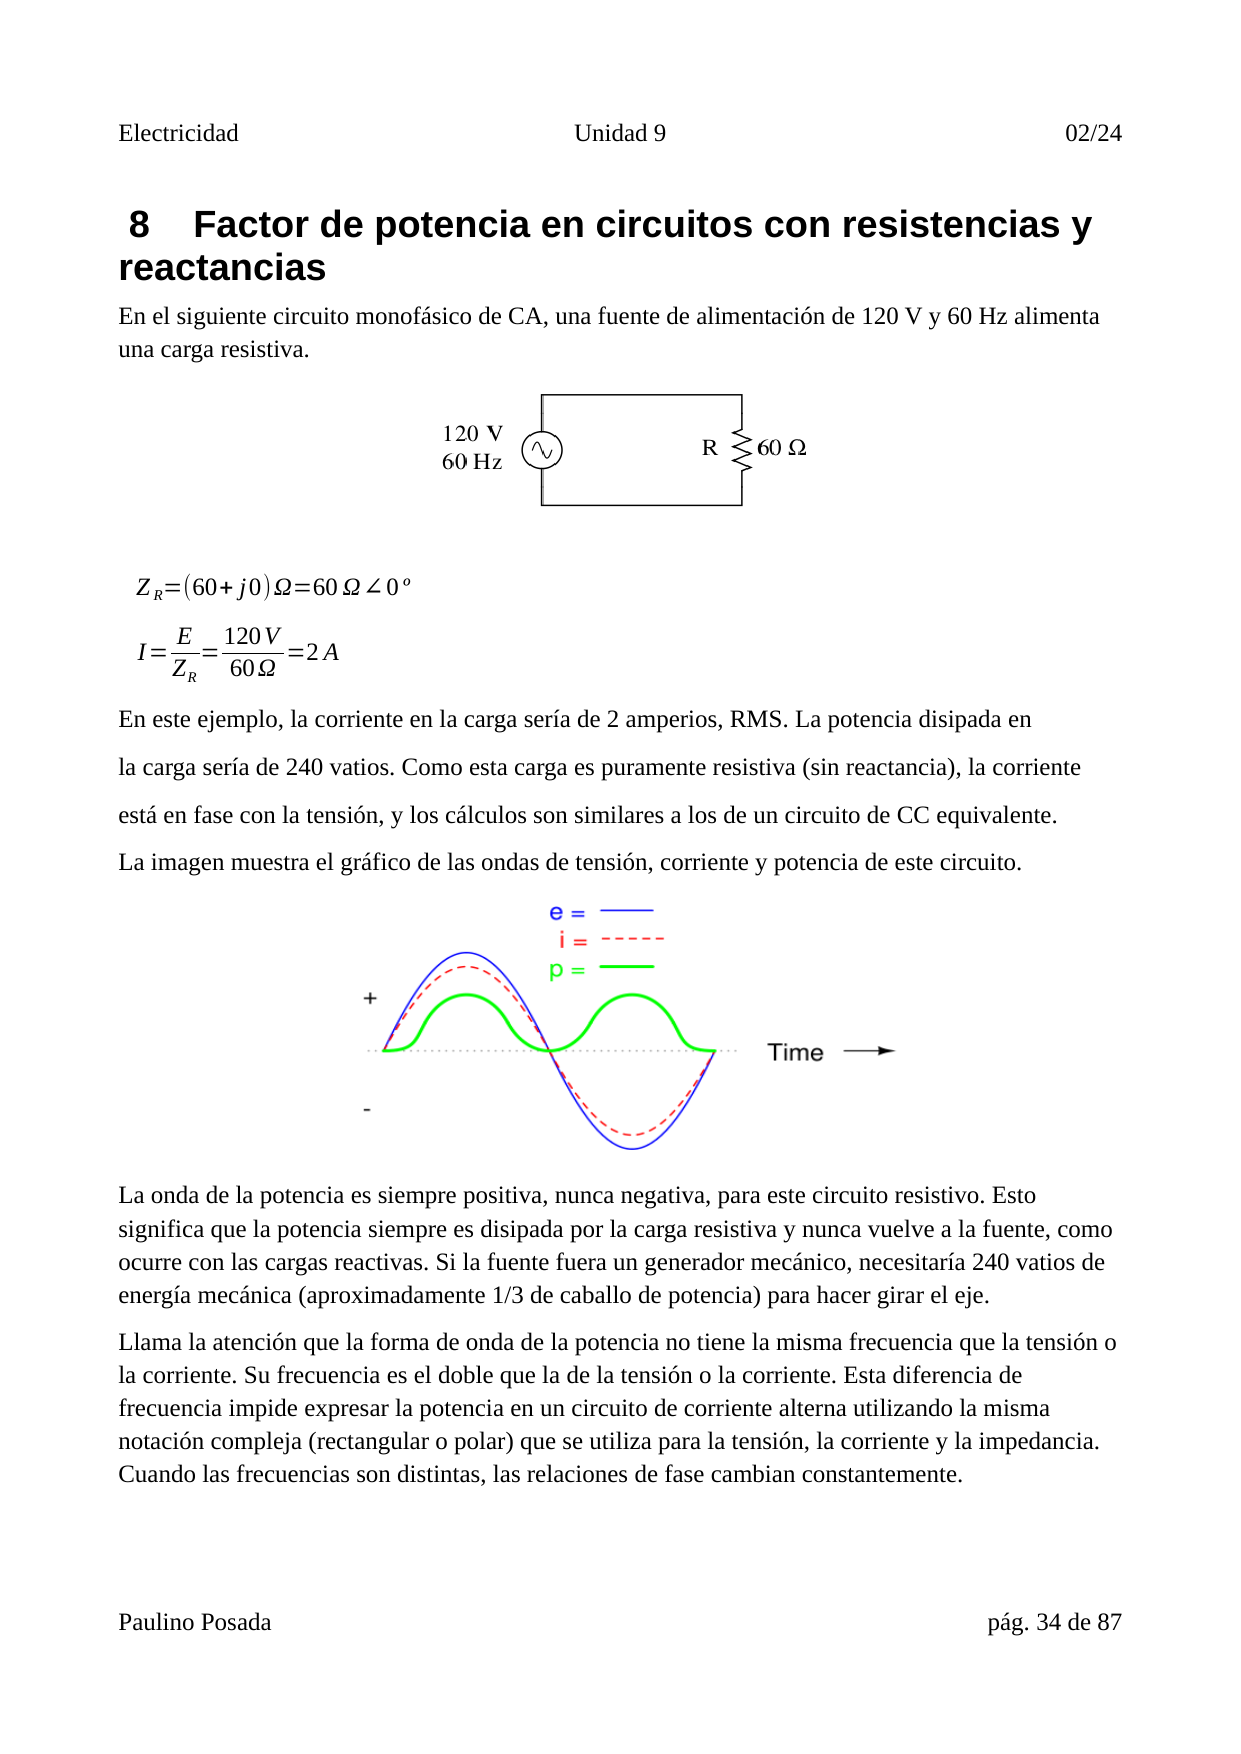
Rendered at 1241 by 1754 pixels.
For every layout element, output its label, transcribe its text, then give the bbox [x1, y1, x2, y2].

text En el siguiente circuito monofásico de CA, una fuente de alimentación de 120 V y 60 Hz alimenta una carga resistiva. [118, 301, 1122, 363]
text Llama la atención que la forma de onda de la potencia no tiene la misma frecuencia que la tensión o la corriente. Su frecuencia es el doble que la de la tensión o la corriente. Esta diferencia de frecuencia impide expresar la potencia en un circuito de corriente alterna utilizando la misma notación compleja (rectangular o polar) que se utiliza para la tensión, la corriente y la impedancia. Cuando las frecuencias son distintas, las relaciones de fase cambian constantemente. [118, 1327, 1122, 1488]
subtitle Factor de potencia en circuitos con resistencias y reactancias [118, 201, 1122, 289]
text está en fase con la tensión, y los cálculos son similares a los de un circuito de CC equivalente. [118, 800, 1122, 828]
text La imagen muestra el gráfico de las ondas de tensión, corriente y potencia de este circuito. [118, 847, 1122, 876]
picture [428, 381, 812, 518]
text En este ejemplo, la corriente en la carga sería de 2 amperios, RMS. La potencia disipada en [118, 704, 1122, 733]
picture [338, 895, 902, 1159]
text La onda de la potencia es siempre positiva, nunca negativa, para este circuito resistivo. Esto significa que la potencia siempre es disipada por la carga resistiva y nunca vuelve a la fuente, como ocurre con las cargas reactivas. Si la fuente fuera un generador mecánico, necesitaría 240 vatios de energía mecánica (aproximadamente 1/3 de caballo de potencia) para hacer girar el eje. [118, 1181, 1122, 1308]
text la carga sería de 240 vatios. Como esta carga es puramente resistiva (sin reactancia), la corriente [118, 752, 1122, 781]
